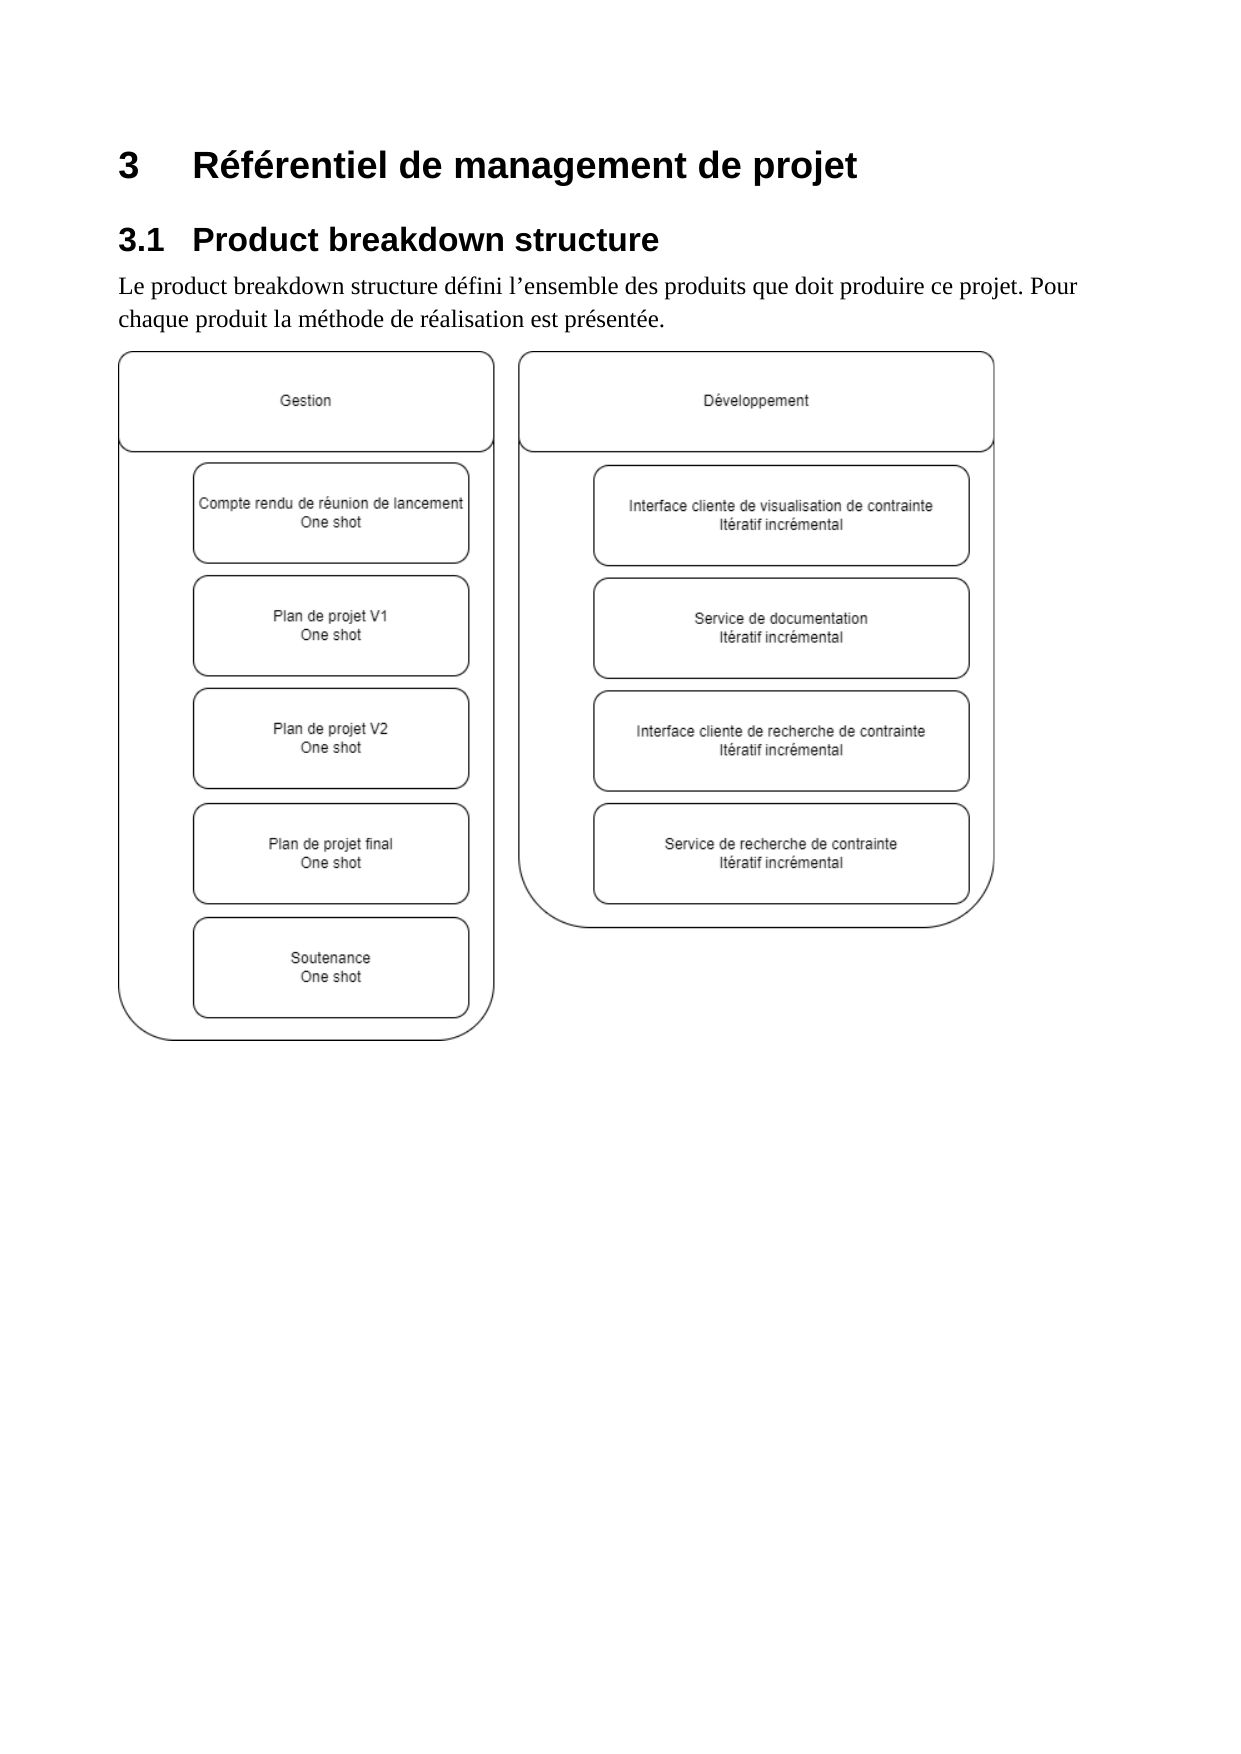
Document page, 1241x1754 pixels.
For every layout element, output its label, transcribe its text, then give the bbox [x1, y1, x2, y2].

picture [118, 351, 995, 1041]
text Le product breakdown structure défini l’ensemble des produits que doit produire ce projet. Pour chaque produit la méthode de réalisation est présentée. [118, 271, 1122, 333]
subtitle Référentiel de management de projet [118, 143, 1122, 187]
subtitle Product breakdown structure [118, 220, 1122, 259]
